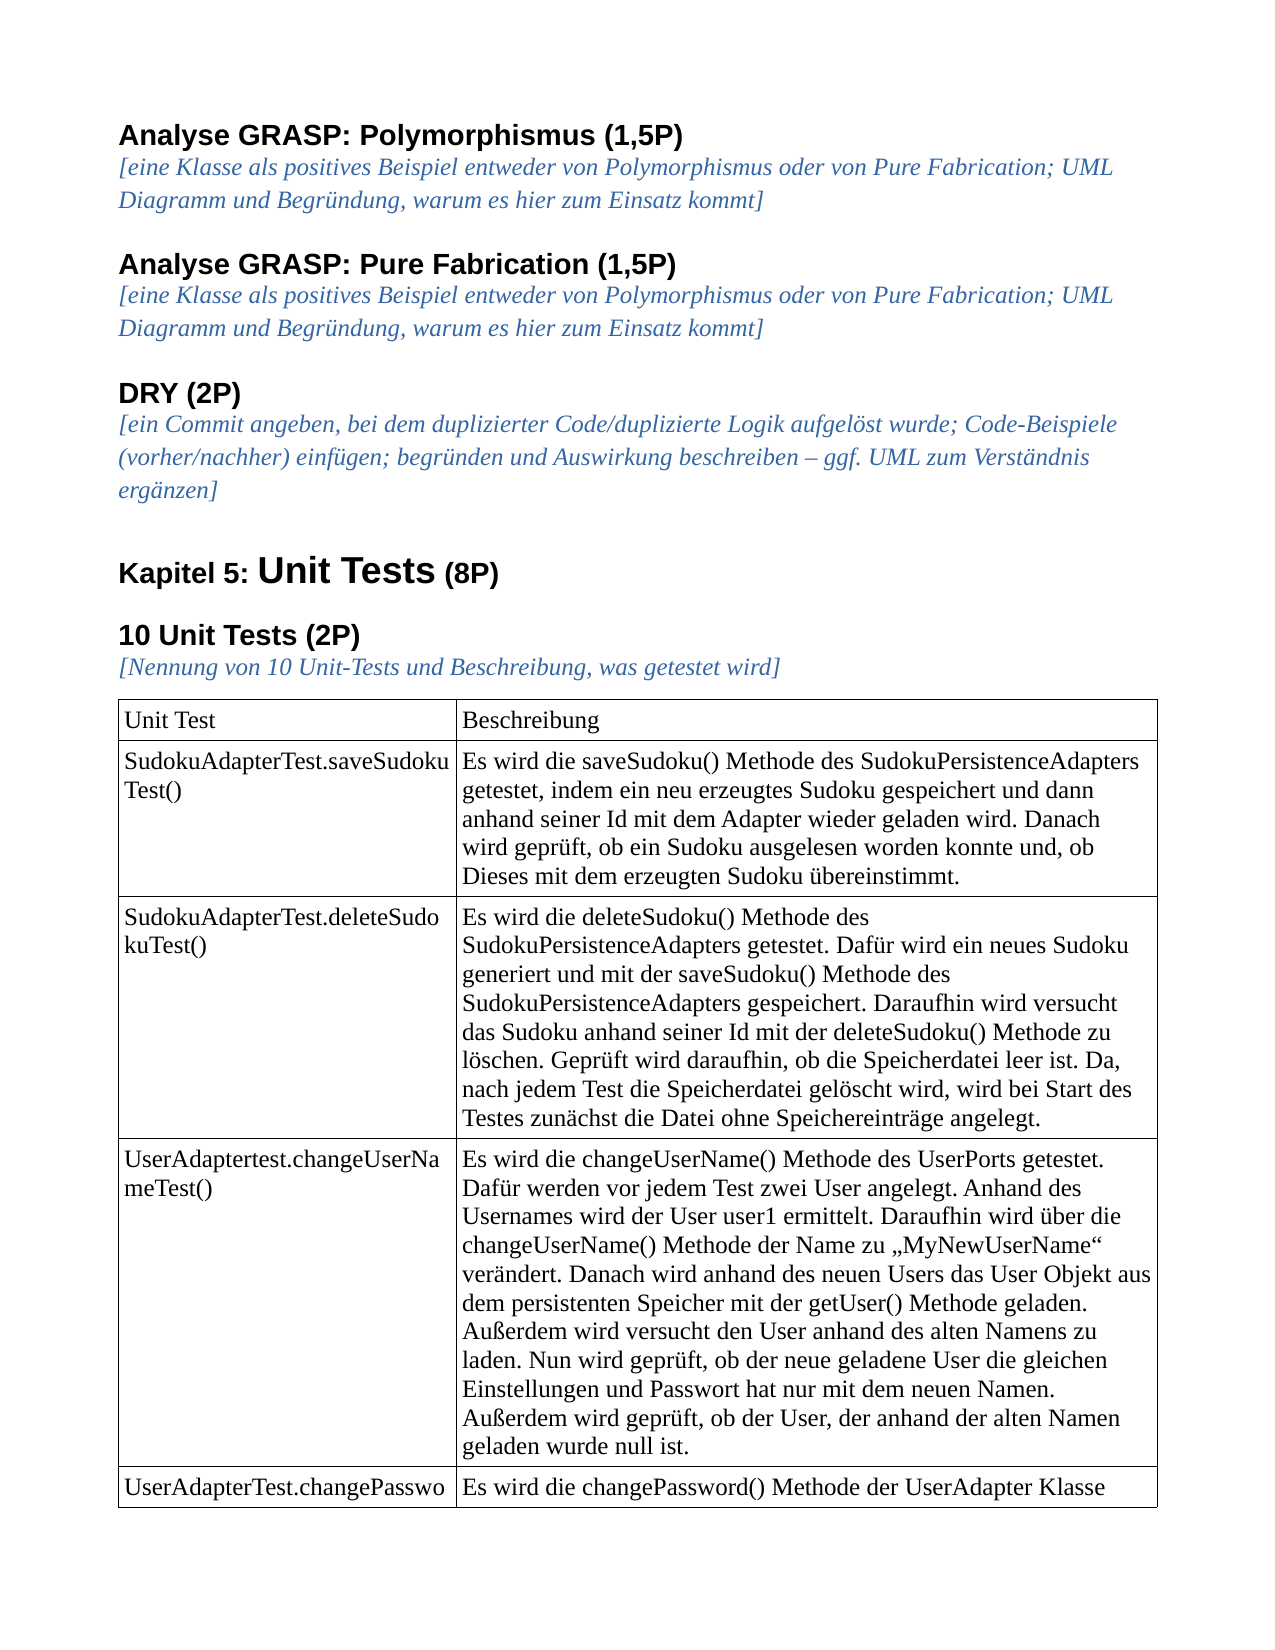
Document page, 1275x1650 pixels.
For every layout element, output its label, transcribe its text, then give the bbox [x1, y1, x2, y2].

subtitle Kapitel 5: Unit Tests (8P) [118, 548, 1157, 591]
table_header Beschreibung [457, 700, 1157, 740]
table_cell UserAdapterTest.changePasswo [119, 1467, 456, 1507]
table_cell UserAdaptertest.changeUserNameTest() [119, 1139, 456, 1466]
table_cell Es wird die saveSudoku() Methode des SudokuPersistenceAdapters getestet, indem ein neu erzeugtes Sudoku gespeichert und dann anhand seiner Id mit dem Adapter wieder geladen wird. Danach wird geprüft, ob ein Sudoku ausgelesen worden konnte und, ob Dieses mit dem erzeugten Sudoku übereinstimmt. [457, 741, 1157, 896]
text [Nennung von 10 Unit-Tests und Beschreibung, was getestet wird] [118, 652, 1157, 680]
text [ein Commit angeben, bei dem duplizierter Code/duplizierte Logik aufgelöst wurde; Code-Beispiele (vorher/nachher) einfügen; begründen und Auswirkung beschreiben – ggf. UML zum Verständnis ergänzen] [118, 409, 1157, 504]
subtitle DRY (2P) [118, 376, 1157, 409]
table_header Unit Test [119, 700, 456, 740]
table_cell Es wird die changeUserName() Methode des UserPorts getestet. Dafür werden vor jedem Test zwei User angelegt. Anhand des Usernames wird der User user1 ermittelt. Daraufhin wird über die changeUserName() Methode der Name zu „MyNewUserName“ verändert. Danach wird anhand des neuen Users das User Objekt aus dem persistenten Speicher mit der getUser() Methode geladen. Außerdem wird versucht den User anhand des alten Namens zu laden. Nun wird geprüft, ob der neue geladene User die gleichen Einstellungen und Passwort hat nur mit dem neuen Namen. Außerdem wird geprüft, ob der User, der anhand der alten Namen geladen wurde null ist. [457, 1139, 1157, 1466]
table_cell Es wird die changePassword() Methode der UserAdapter Klasse [457, 1467, 1157, 1507]
text [eine Klasse als positives Beispiel entweder von Polymorphismus oder von Pure Fabrication; UML Diagramm und Begründung, warum es hier zum Einsatz kommt] [118, 280, 1157, 342]
table_cell SudokuAdapterTest.deleteSudokuTest() [119, 897, 456, 1138]
text [eine Klasse als positives Beispiel entweder von Polymorphismus oder von Pure Fabrication; UML Diagramm und Begründung, warum es hier zum Einsatz kommt] [118, 152, 1157, 213]
table_cell Es wird die deleteSudoku() Methode des SudokuPersistenceAdapters getestet. Dafür wird ein neues Sudoku generiert und mit der saveSudoku() Methode des SudokuPersistenceAdapters gespeichert. Daraufhin wird versucht das Sudoku anhand seiner Id mit der deleteSudoku() Methode zu löschen. Geprüft wird daraufhin, ob die Speicherdatei leer ist. Da, nach jedem Test die Speicherdatei gelöscht wird, wird bei Start des Testes zunächst die Datei ohne Speichereinträge angelegt. [457, 897, 1157, 1138]
table_cell SudokuAdapterTest.saveSudokuTest() [119, 741, 456, 896]
subtitle Analyse GRASP: Pure Fabrication (1,5P) [118, 247, 1157, 280]
subtitle 10 Unit Tests (2P) [118, 618, 1157, 652]
subtitle Analyse GRASP: Polymorphismus (1,5P) [118, 118, 1157, 152]
